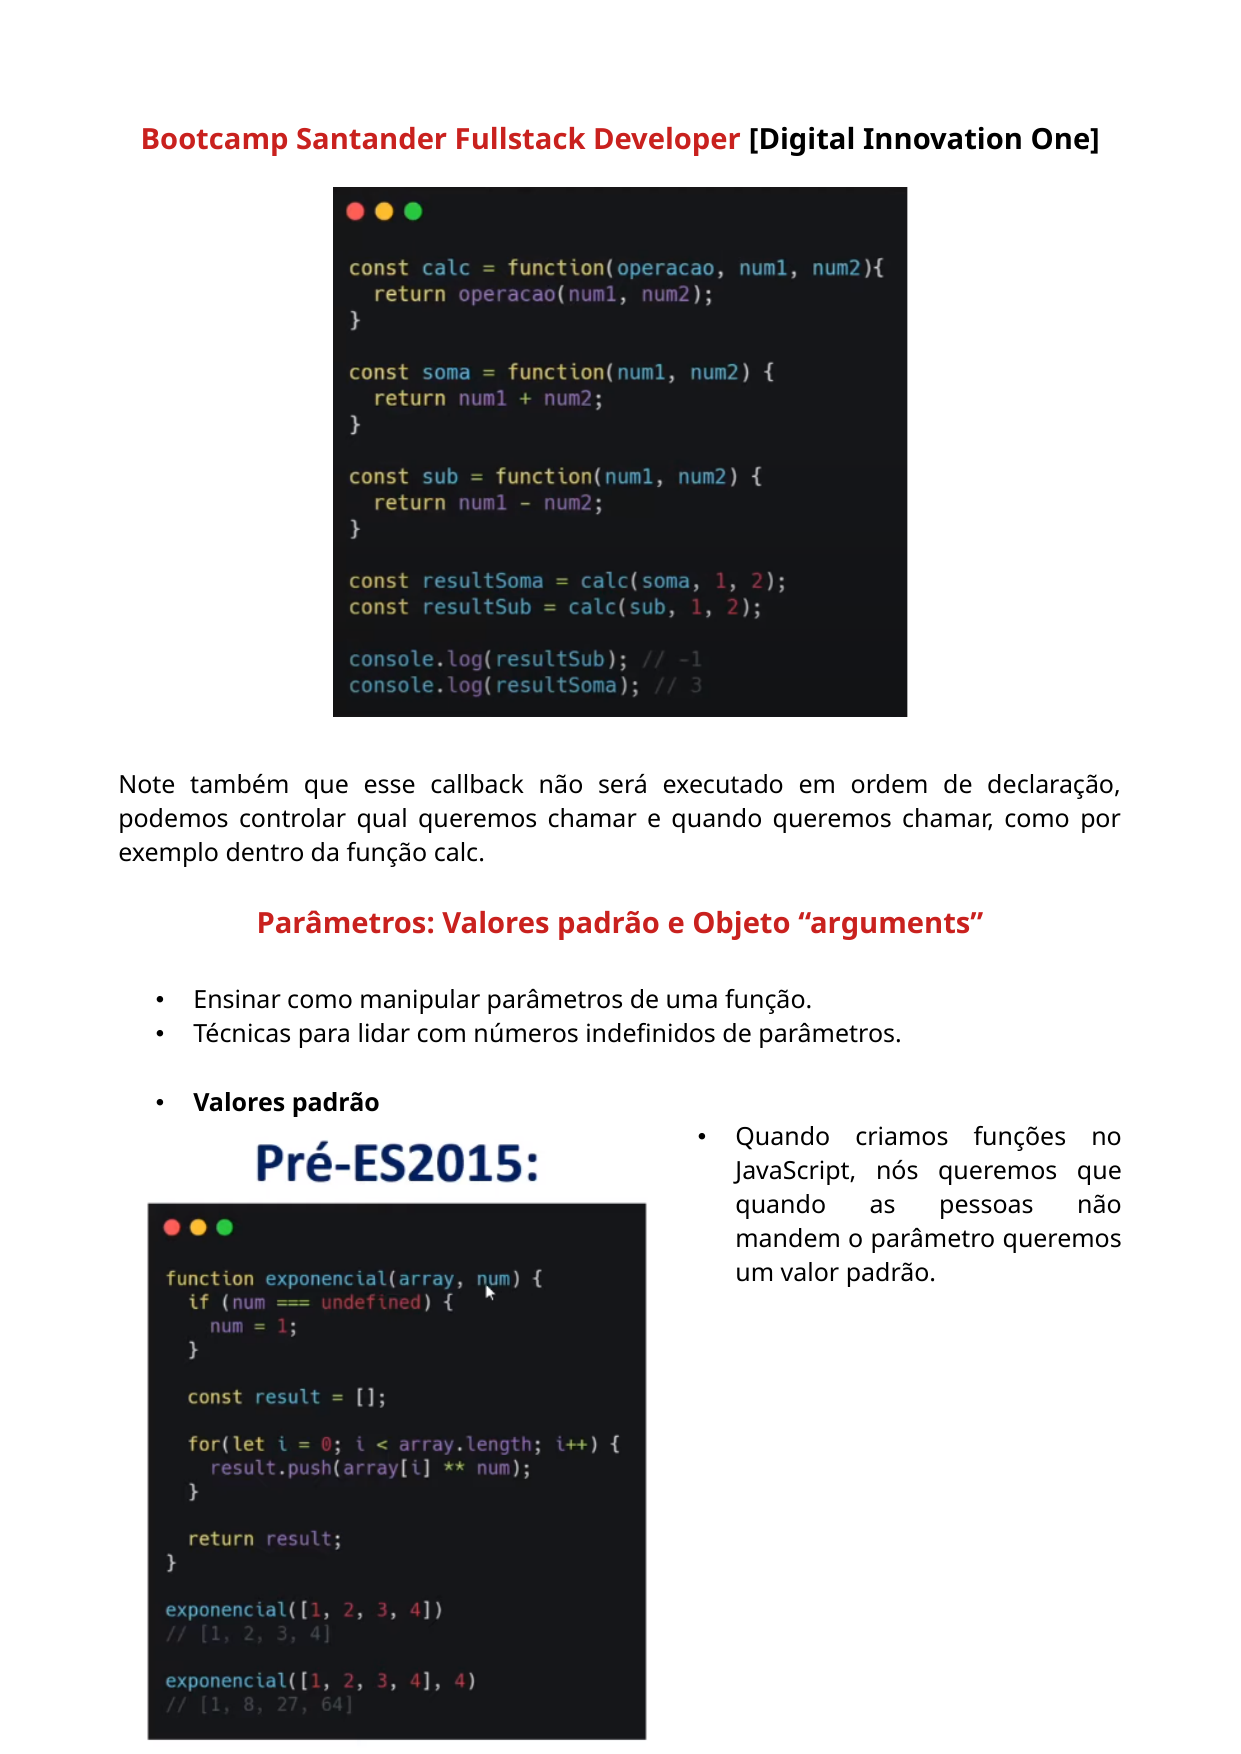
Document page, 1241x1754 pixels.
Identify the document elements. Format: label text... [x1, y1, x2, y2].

list Valores padrão [156, 1084, 1122, 1118]
list Ensinar como manipular parâmetros de uma função. [156, 982, 1122, 1016]
list Técnicas para lidar com números indefinidos de parâmetros. [156, 1016, 1122, 1050]
text Note também que esse callback não será executado em ordem de declaração, podemos controlar qual queremos chamar e quando queremos chamar, como por exemplo dentro da função calc. [118, 766, 1122, 868]
list Quando criamos funções no JavaScript, nós queremos que quando as pessoas não mandem o parâmetro queremos um valor padrão. [156, 1118, 1122, 1288]
picture [135, 1133, 661, 1754]
text Parâmetros: Valores padrão e Objeto “arguments” [118, 903, 1122, 942]
picture [333, 187, 908, 717]
